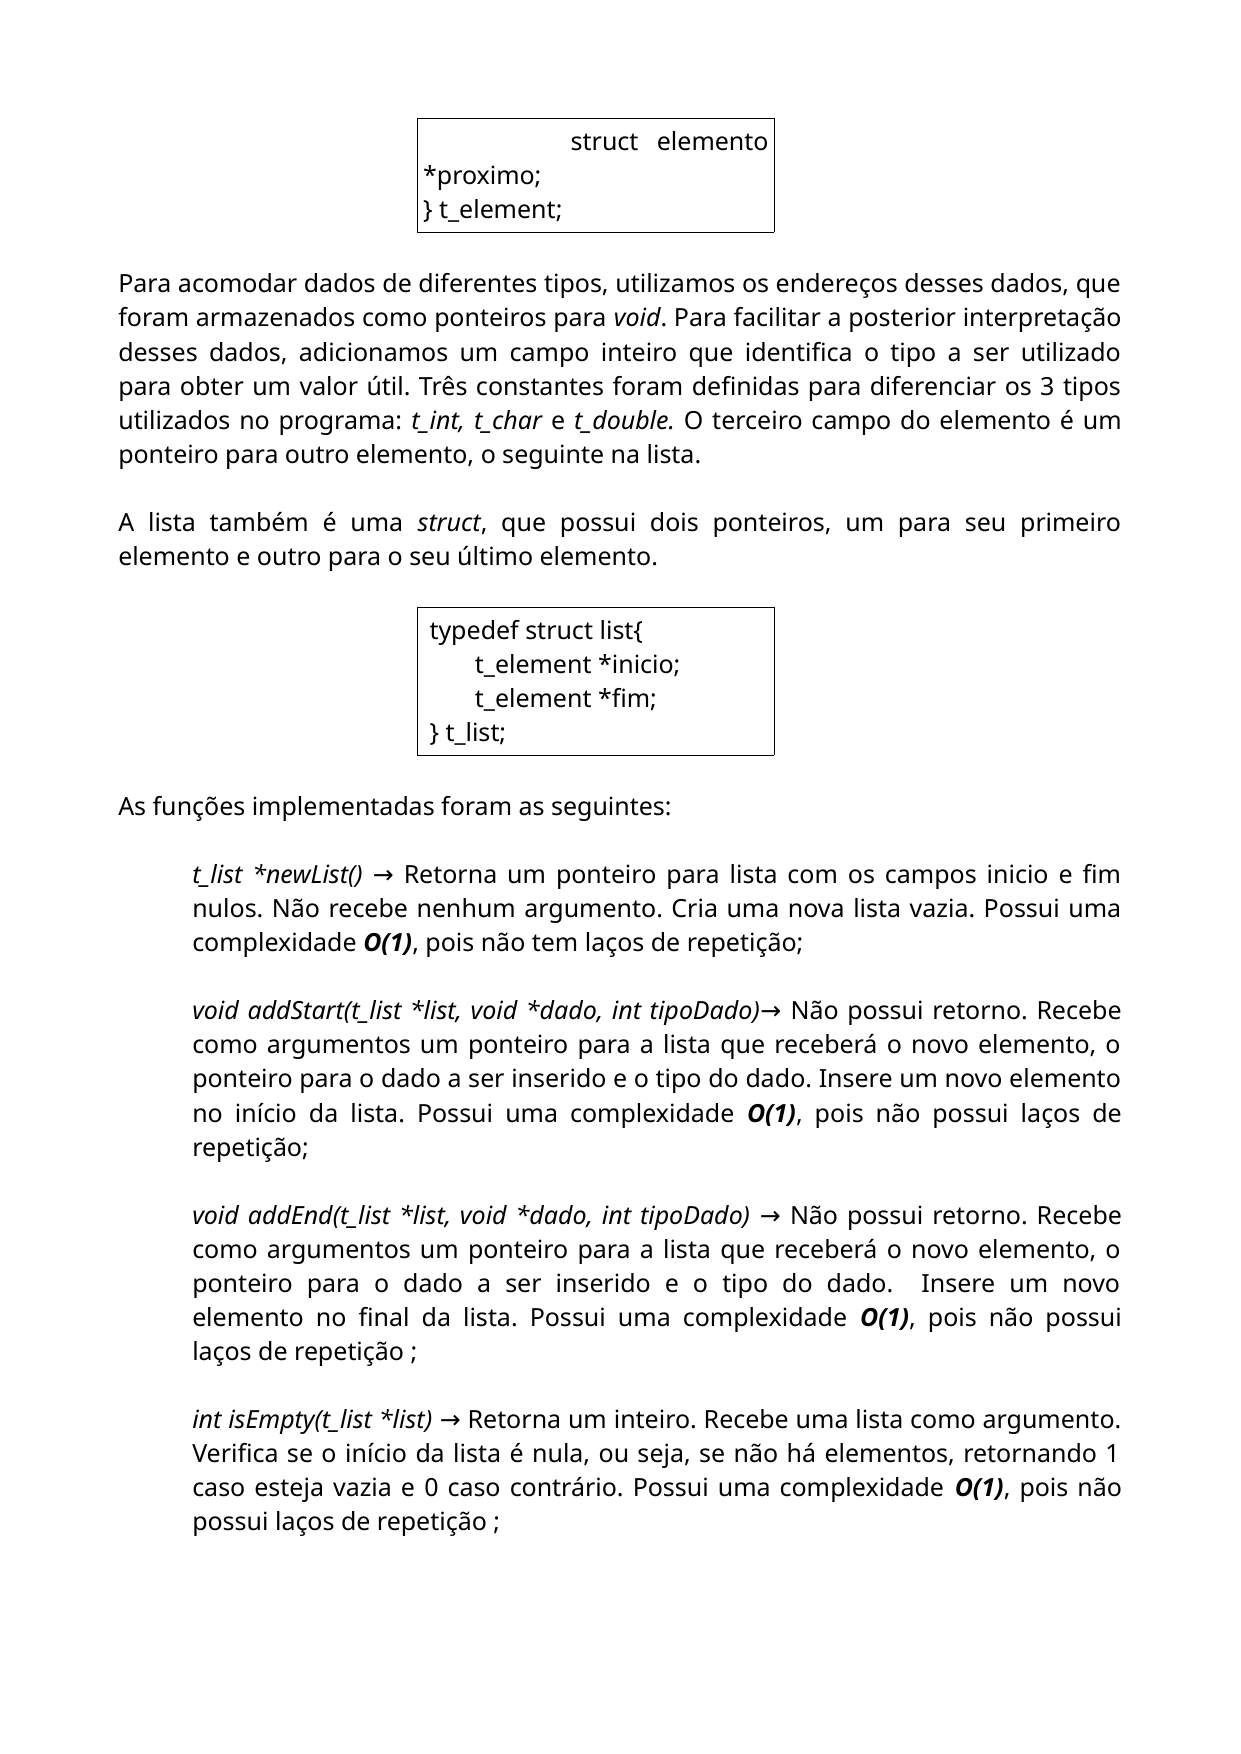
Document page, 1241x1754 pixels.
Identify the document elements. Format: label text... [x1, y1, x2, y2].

table_header typedef struct list{ t_element *inicio; t_element *fim; } t_list; [418, 608, 774, 754]
text void addStart(t_list *list, void *dado, int tipoDado)→ Não possui retorno. Recebe como argumentos um ponteiro para a lista que receberá o novo elemento, o ponteiro para o dado a ser inserido e o tipo do dado. Insere um novo elemento no início da lista. Possui uma complexidade O(1), pois não possui laços de repetição; [192, 993, 1122, 1163]
text int isEmpty(t_list *list) → Retorna um inteiro. Recebe uma lista como argumento. Verifica se o início da lista é nula, ou seja, se não há elementos, retornando 1 caso esteja vazia e 0 caso contrário. Possui uma complexidade O(1), pois não possui laços de repetição ; [192, 1402, 1122, 1538]
text A lista também é uma struct, que possui dois ponteiros, um para seu primeiro elemento e outro para o seu último elemento. [118, 504, 1122, 573]
text Para acomodar dados de diferentes tipos, utilizamos os endereços desses dados, que foram armazenados como ponteiros para void. Para facilitar a posterior interpretação desses dados, adicionamos um campo inteiro que identifica o tipo a ser utilizado para obter um valor útil. Três constantes foram definidas para diferenciar os 3 tipos utilizados no programa: t_int, t_char e t_double. O terceiro campo do elemento é um ponteiro para outro elemento, o seguinte na lista. [118, 266, 1122, 470]
text As funções implementadas foram as seguintes: [118, 789, 1122, 823]
table_header struct elemento *proximo; } t_element; [418, 119, 774, 232]
text void addEnd(t_list *list, void *dado, int tipoDado) → Não possui retorno. Recebe como argumentos um ponteiro para a lista que receberá o novo elemento, o ponteiro para o dado a ser inserido e o tipo do dado. Insere um novo elemento no final da lista. Possui uma complexidade O(1), pois não possui laços de repetição ; [192, 1197, 1122, 1368]
text t_list *newList() → Retorna um ponteiro para lista com os campos inicio e fim nulos. Não recebe nenhum argumento. Cria uma nova lista vazia. Possui uma complexidade O(1), pois não tem laços de repetição; [192, 857, 1122, 959]
